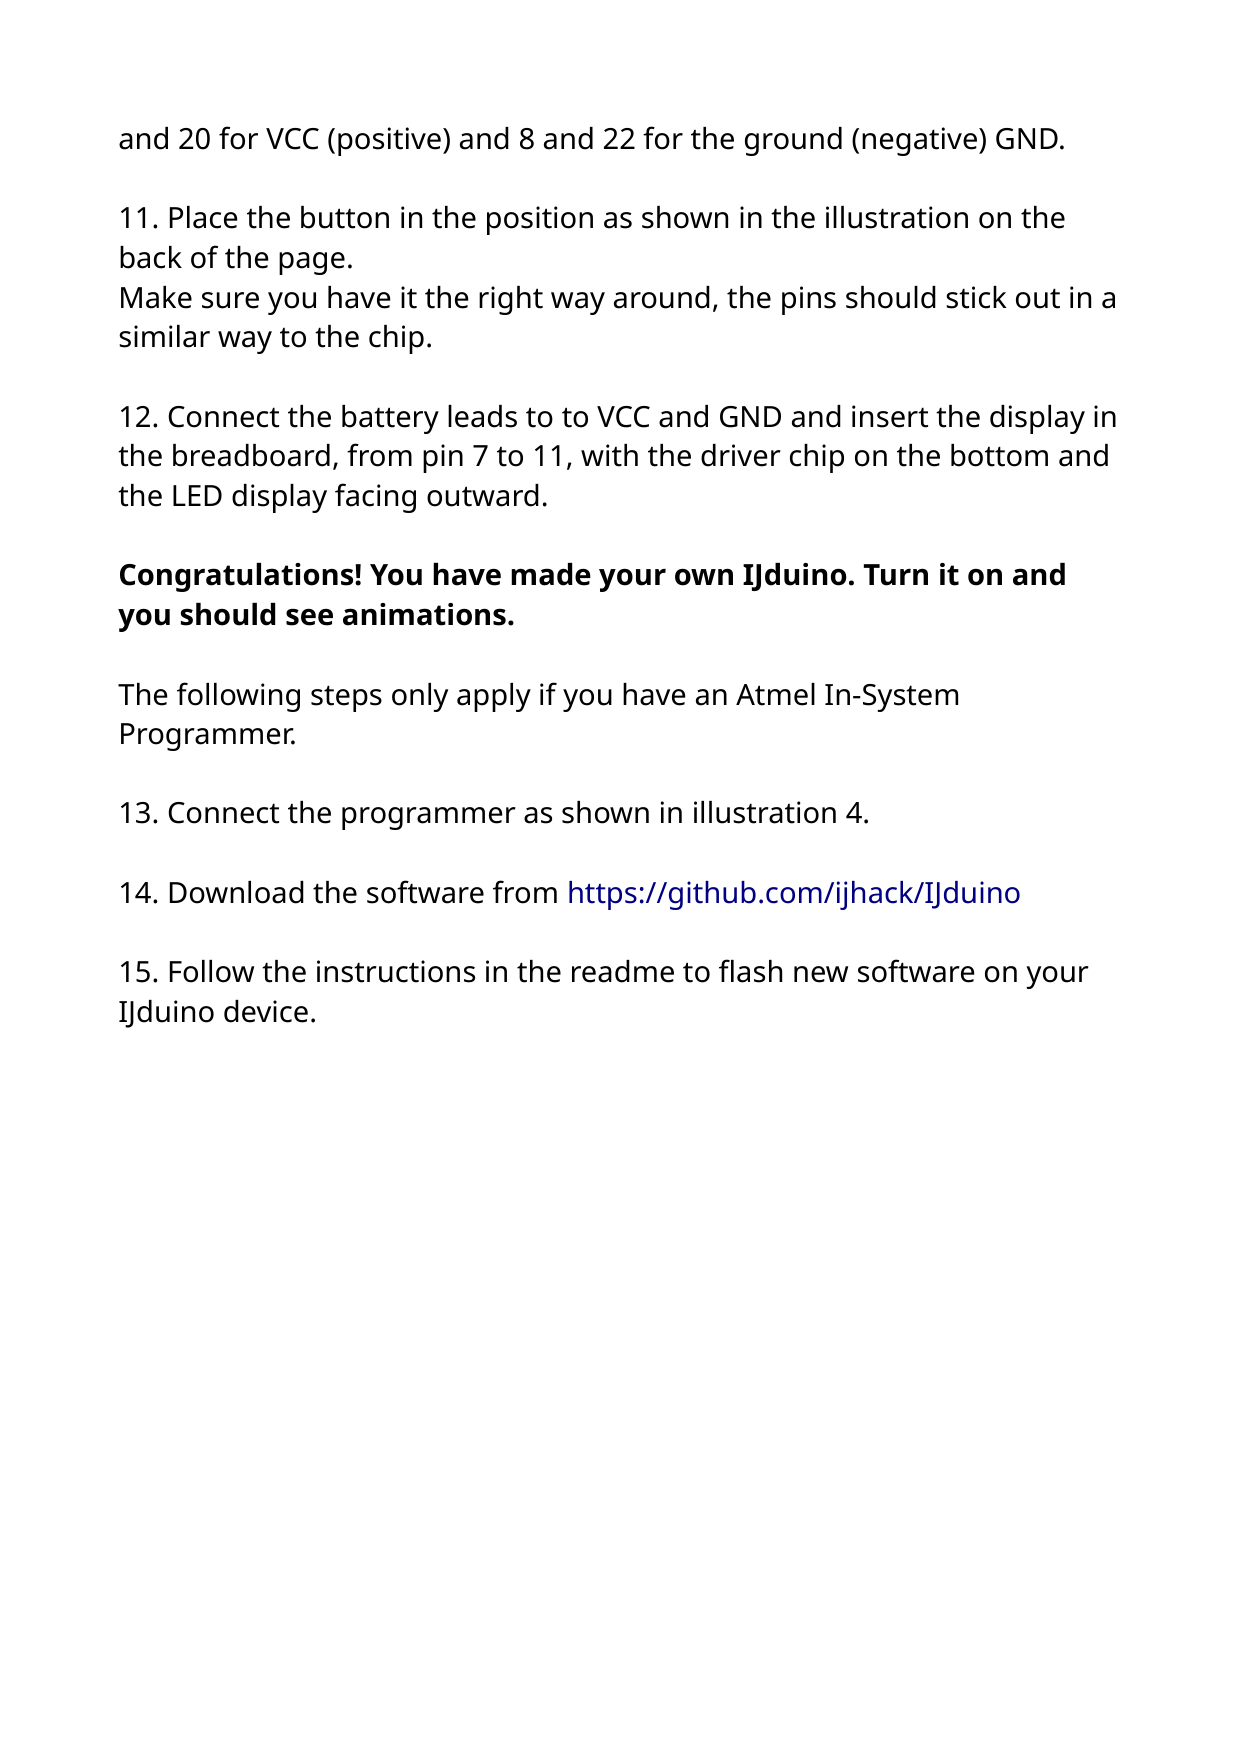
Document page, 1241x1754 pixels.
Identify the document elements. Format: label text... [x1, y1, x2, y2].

text 14. Download the software from https://github.com/ijhack/IJduino [118, 872, 1122, 912]
text 12. Connect the battery leads to to VCC and GND and insert the display in the breadboard, from pin 7 to 11, with the driver chip on the bottom and the LED display facing outward. [118, 396, 1122, 515]
text Make sure you have it the right way around, the pins should stick out in a similar way to the chip. [118, 277, 1122, 356]
text and 20 for VCC (positive) and 8 and 22 for the ground (negative) GND. [118, 118, 1122, 158]
text 11. Place the button in the position as shown in the illustration on the back of the page. [118, 197, 1122, 277]
text Congratulations! You have made your own IJduino. Turn it on and you should see animations. [118, 555, 1122, 634]
text The following steps only apply if you have an Atmel In-System Programmer. [118, 674, 1122, 753]
text 15. Follow the instructions in the readme to flash new software on your IJduino device. [118, 952, 1122, 1031]
text 13. Connect the programmer as shown in illustration 4. [118, 793, 1122, 832]
